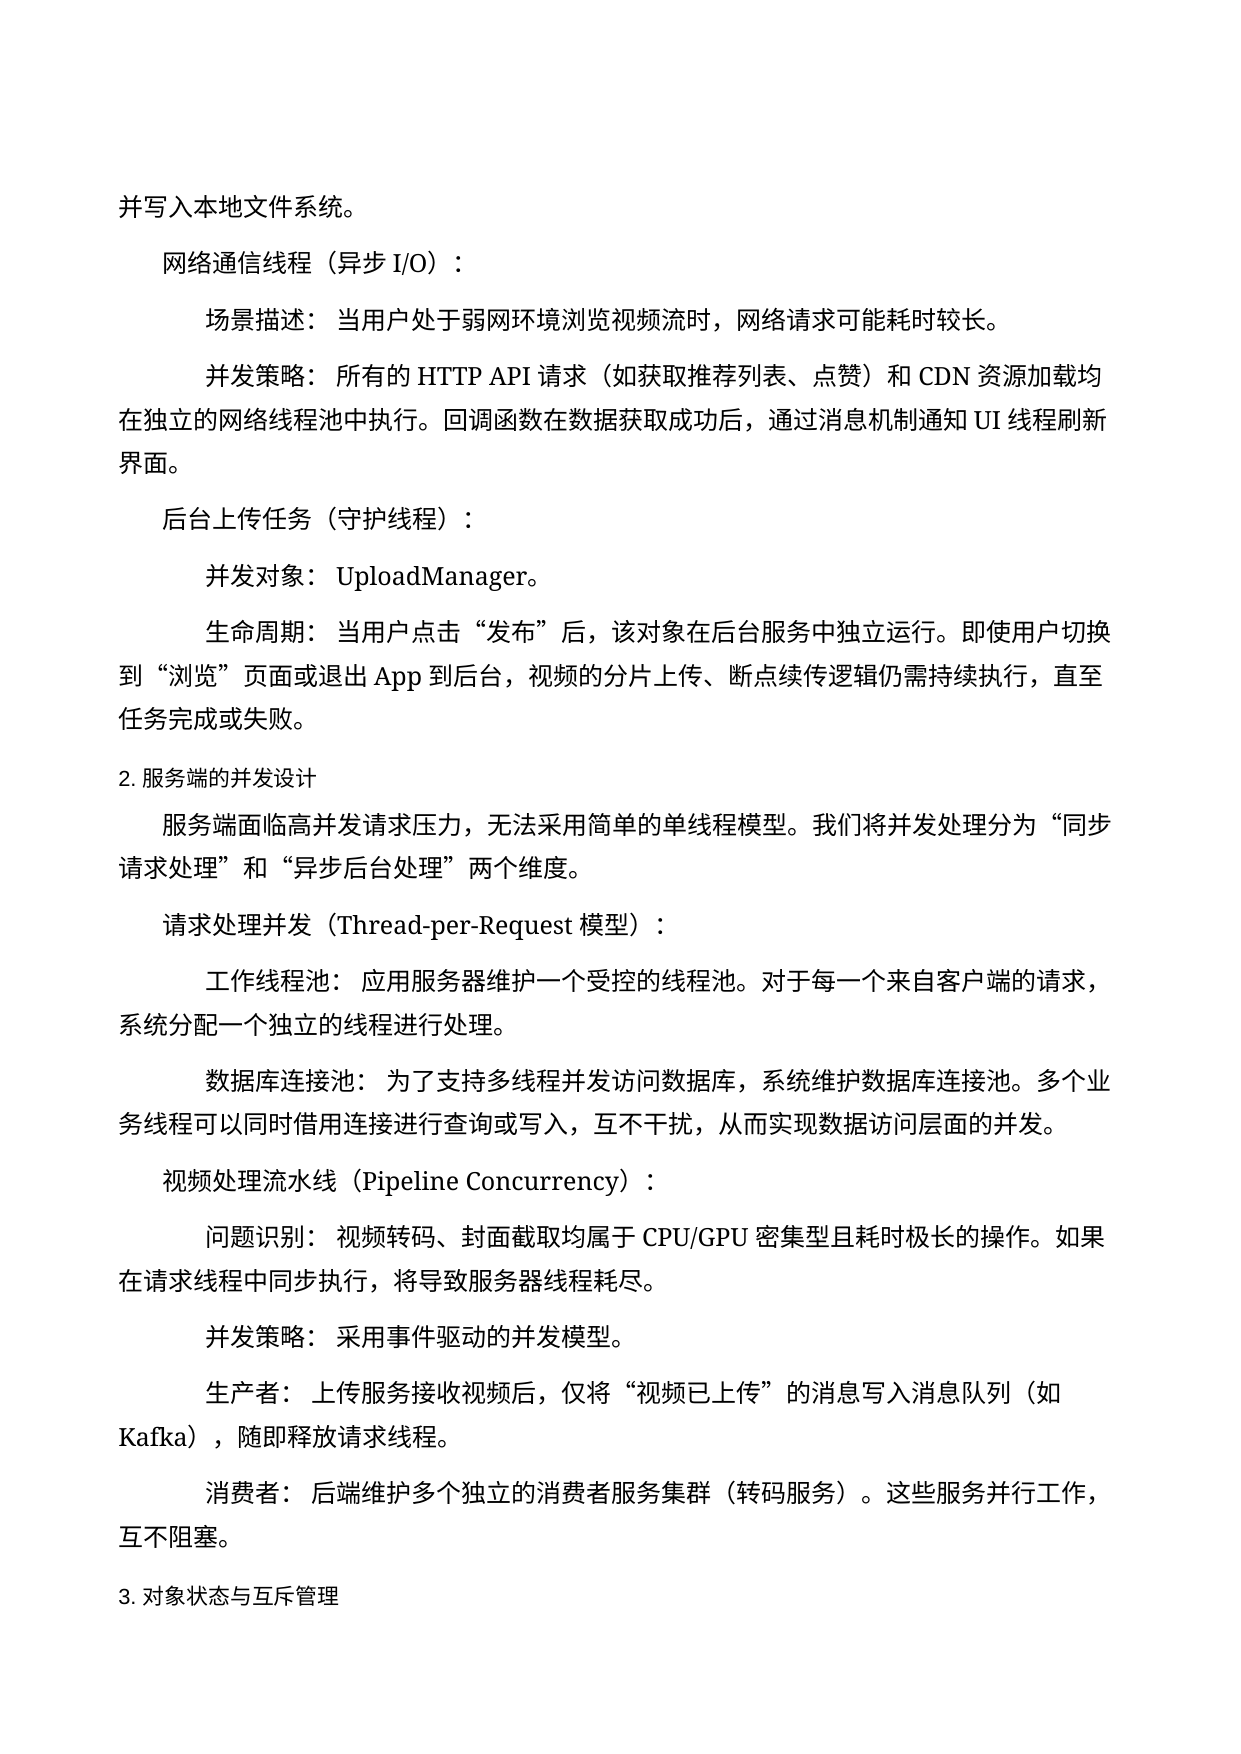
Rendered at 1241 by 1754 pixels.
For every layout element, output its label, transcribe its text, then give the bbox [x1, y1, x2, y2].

text 并发策略： 采用事件驱动的并发模型。 [118, 1317, 1122, 1354]
text 并发策略： 所有的 HTTP API 请求（如获取推荐列表、点赞）和 CDN 资源加载均在独立的网络线程池中执行。回调函数在数据获取成功后，通过消息机制通知 UI 线程刷新界面。 [118, 357, 1122, 480]
text 工作线程池： 应用服务器维护一个受控的线程池。对于每一个来自客户端的请求，系统分配一个独立的线程进行处理。 [118, 962, 1122, 1041]
subtitle 对象状态与互斥管理 [118, 1579, 1122, 1610]
text 生命周期： 当用户点击“发布”后，该对象在后台服务中独立运行。即使用户切换到“浏览”页面或退出 App 到后台，视频的分片上传、断点续传逻辑仍需持续执行，直至任务完成或失败。 [118, 613, 1122, 736]
text 网络通信线程（异步 I/O）： [118, 244, 1122, 280]
text 视频处理流水线（Pipeline Concurrency）： [118, 1161, 1122, 1197]
text 问题识别： 视频转码、封面截取均属于 CPU/GPU 密集型且耗时极长的操作。如果在请求线程中同步执行，将导致服务器线程耗尽。 [118, 1218, 1122, 1297]
text 并发对象： UploadManager。 [118, 556, 1122, 592]
text 并写入本地文件系统。 [118, 188, 1122, 224]
text 后台上传任务（守护线程）： [118, 500, 1122, 536]
text 场景描述： 当用户处于弱网环境浏览视频流时，网络请求可能耗时较长。 [118, 300, 1122, 337]
text 数据库连接池： 为了支持多线程并发访问数据库，系统维护数据库连接池。多个业务线程可以同时借用连接进行查询或写入，互不干扰，从而实现数据访问层面的并发。 [118, 1061, 1122, 1141]
text 生产者： 上传服务接收视频后，仅将“视频已上传”的消息写入消息队列（如 Kafka），随即释放请求线程。 [118, 1374, 1122, 1453]
text 消费者： 后端维护多个独立的消费者服务集群（转码服务）。这些服务并行工作，互不阻塞。 [118, 1473, 1122, 1553]
subtitle 服务端的并发设计 [118, 761, 1122, 793]
text 服务端面临高并发请求压力，无法采用简单的单线程模型。我们将并发处理分为“同步请求处理”和“异步后台处理”两个维度。 [118, 806, 1122, 885]
text 请求处理并发（Thread-per-Request 模型）： [118, 905, 1122, 942]
